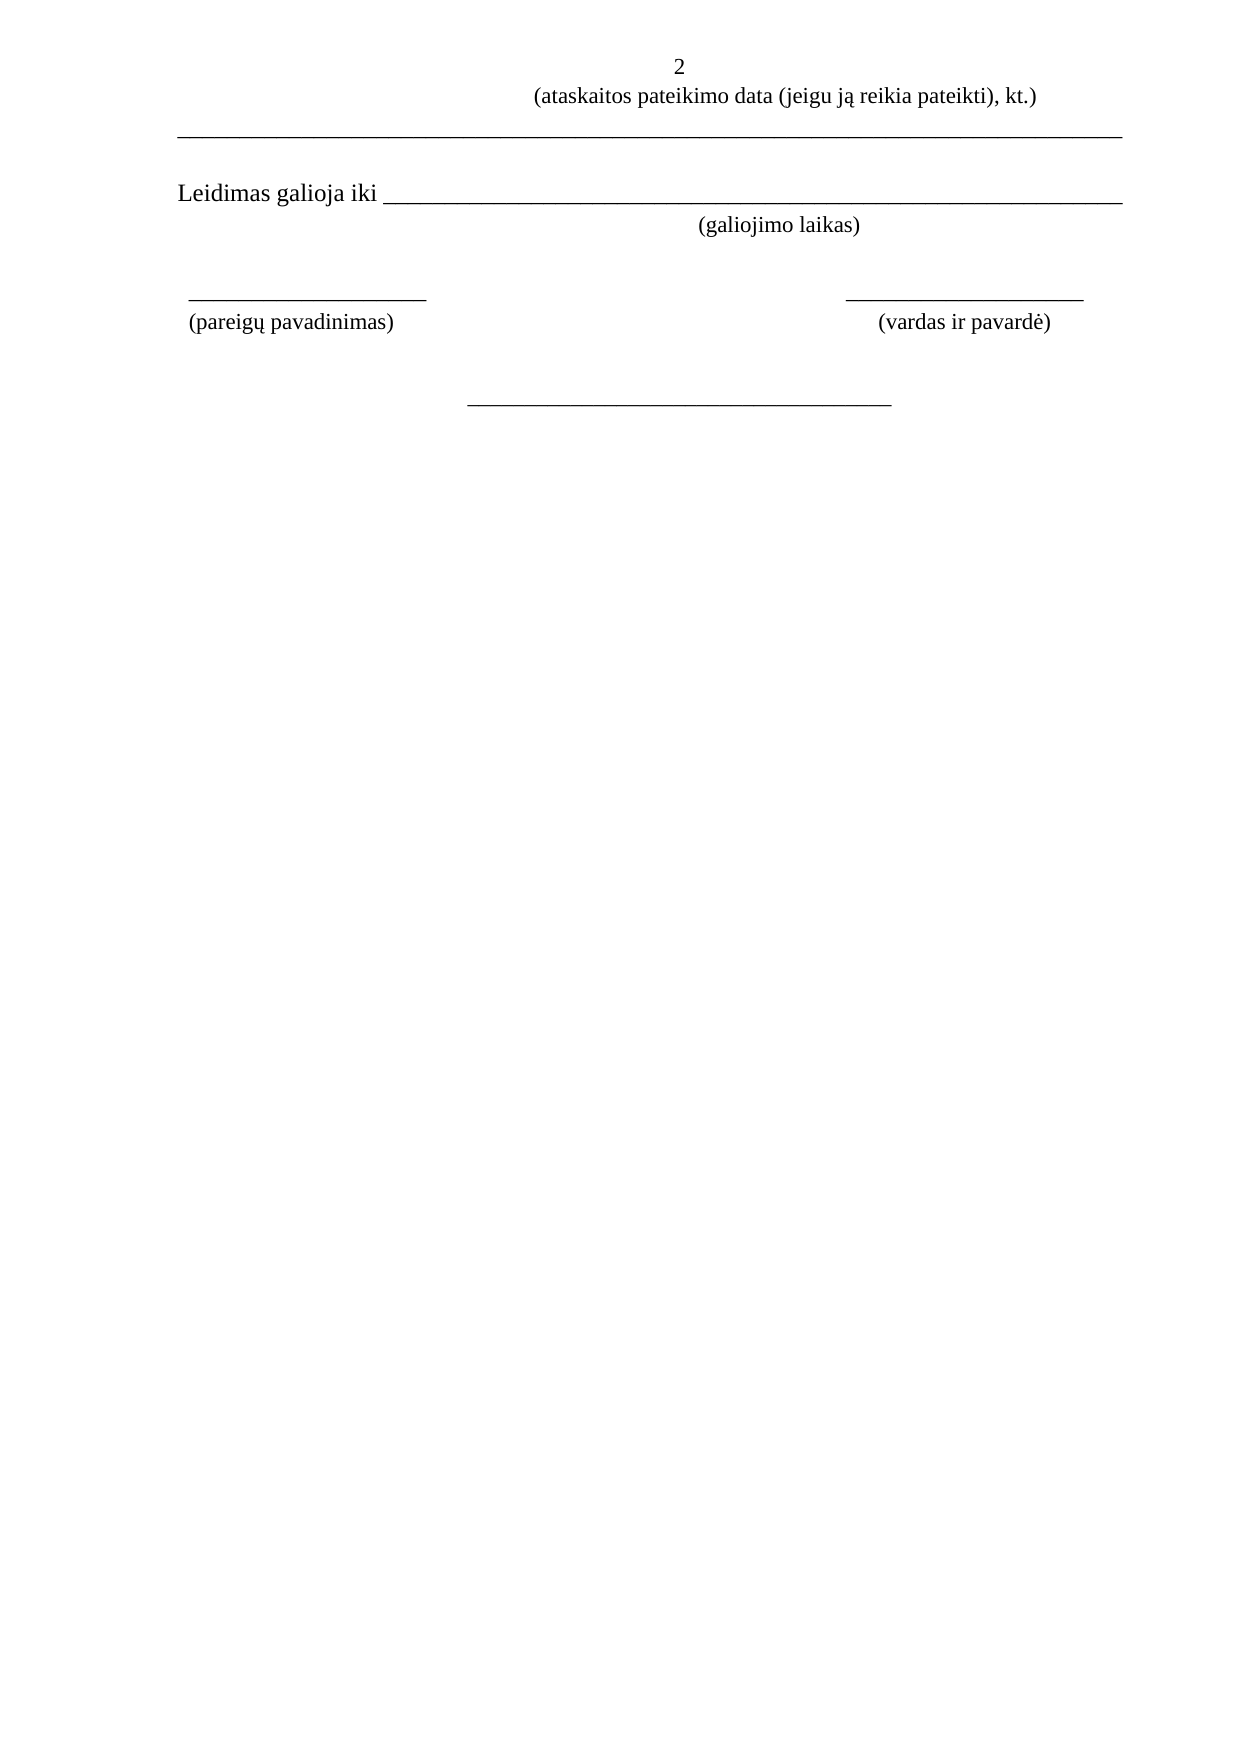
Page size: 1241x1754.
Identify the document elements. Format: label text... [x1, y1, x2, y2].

text Leidimas galioja iki [177, 178, 1181, 207]
text ––––––––––––––––––––––––––––––––––––– [177, 390, 1181, 416]
text _ [177, 112, 1181, 141]
table_header ___________________ (vardas ir pavardė) [807, 275, 1122, 338]
text (ataskaitos pateikimo data (jeigu ją reikia pateikti), kt.) [390, 82, 1181, 109]
table_header [526, 275, 807, 338]
text (galiojimo laikas) [377, 212, 1181, 238]
table_header ___________________ (pareigų pavadinimas) [177, 275, 526, 338]
